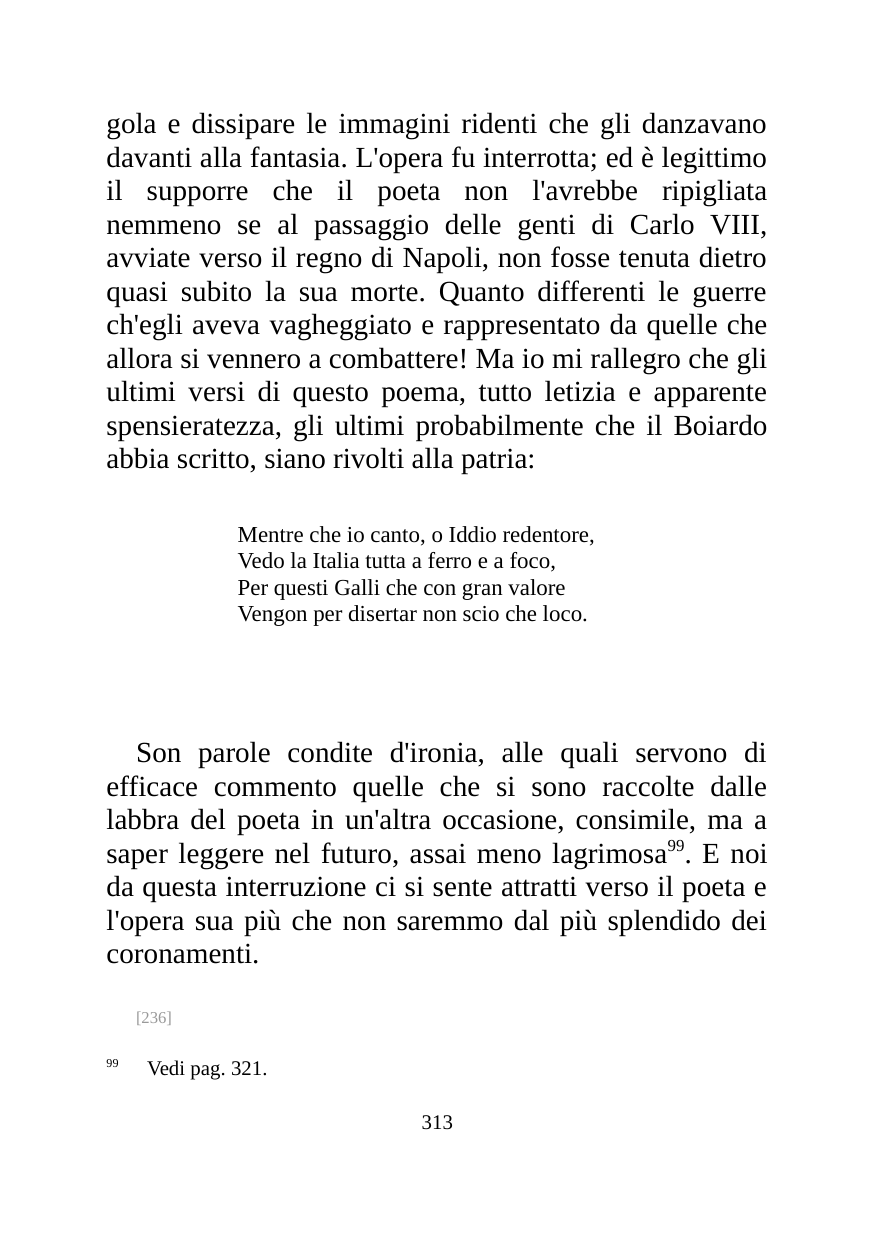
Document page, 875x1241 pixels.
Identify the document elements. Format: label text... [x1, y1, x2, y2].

text Vengon per disertar non scio che loco. [237, 600, 768, 627]
text [236] [106, 1007, 768, 1027]
text Vedi pag. 321. [106, 1056, 768, 1080]
text Per questi Galli che con gran valore [237, 574, 768, 600]
text Son parole condite d'ironia, alle quali servono di efficace commento quelle che si sono raccolte dalle labbra del poeta in un'altra occasione, consimile, ma a saper leggere nel futuro, assai meno lagrimosa. E noi da questa interruzione ci si sente attratti verso il poeta e l'opera sua più che non saremmo dal più splendido dei coronamenti. [106, 735, 768, 970]
text Vedo la Italia tutta a ferro e a foco, [237, 548, 768, 574]
text gola e dissipare le immagini ridenti che gli danzavano davanti alla fantasia. L'opera fu interrotta; ed è legittimo il supporre che il poeta non l'avrebbe ripigliata nemmeno se al passaggio delle genti di Carlo VIII, avviate verso il regno di Napoli, non fosse tenuta dietro quasi subito la sua morte. Quanto differenti le guerre ch'egli aveva vagheggiato e rappresentato da quelle che allora si vennero a combattere! Ma io mi rallegro che gli ultimi versi di questo poema, tutto letizia e apparente spensieratezza, gli ultimi probabilmente che il Boiardo abbia scritto, siano rivolti alla patria: [106, 106, 768, 475]
text Mentre che io canto, o Iddio redentore, [237, 521, 768, 548]
